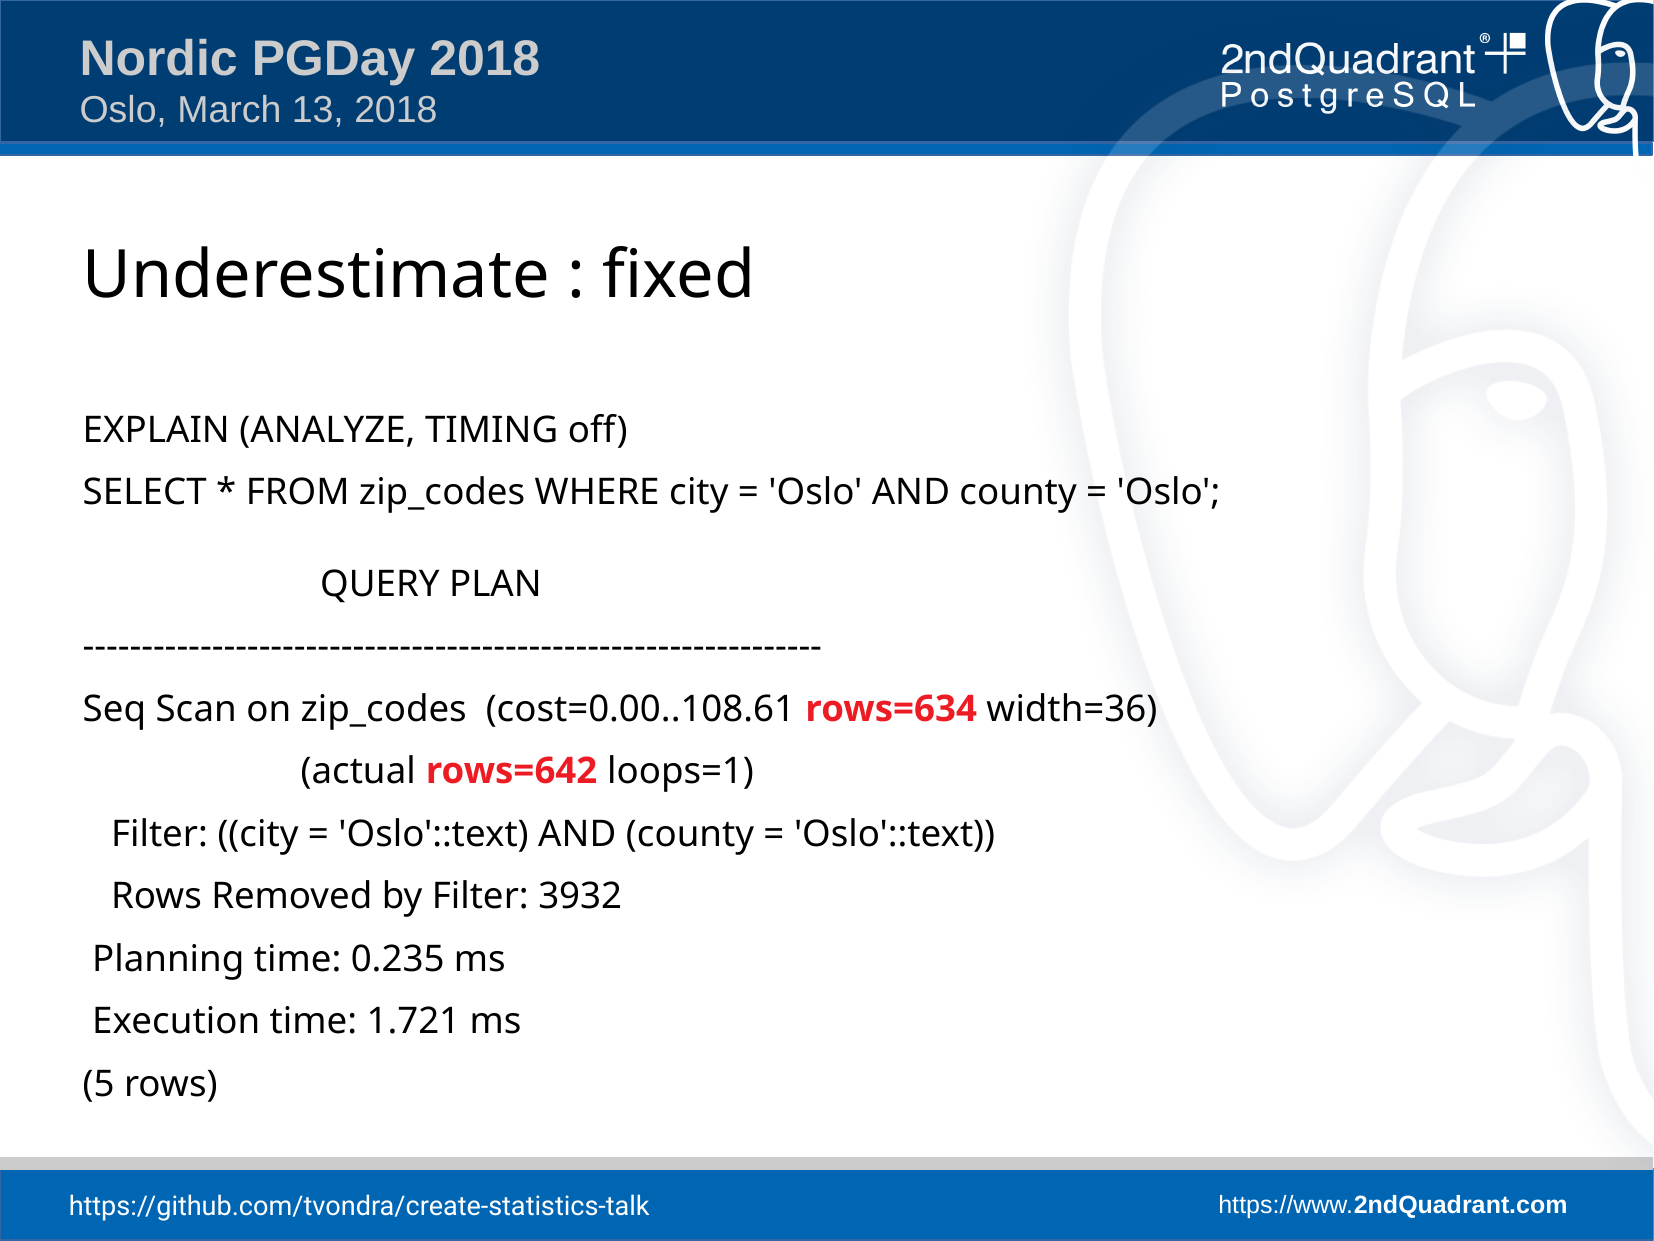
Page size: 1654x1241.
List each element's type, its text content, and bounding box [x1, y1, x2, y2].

title Underestimate : fixed [82, 167, 1571, 375]
list EXPLAIN (ANALYZE, TIMING off) SELECT * FROM zip_codes WHERE city = 'Oslo' AND county = 'Oslo'; QUERY PLAN --------------------------------------------------------------- Seq Scan on zip_codes (cost=0.00..108.61 rows=634 width=36) (actual rows=642 loops=1) Filter: ((city = 'Oslo'::text) AND (county = 'Oslo'::text)) Rows Removed by Filter: 3932 Planning time: 0.235 ms Execution time: 1.721 ms (5 rows) [82, 390, 1571, 1110]
picture [632, 0, 1654, 1241]
